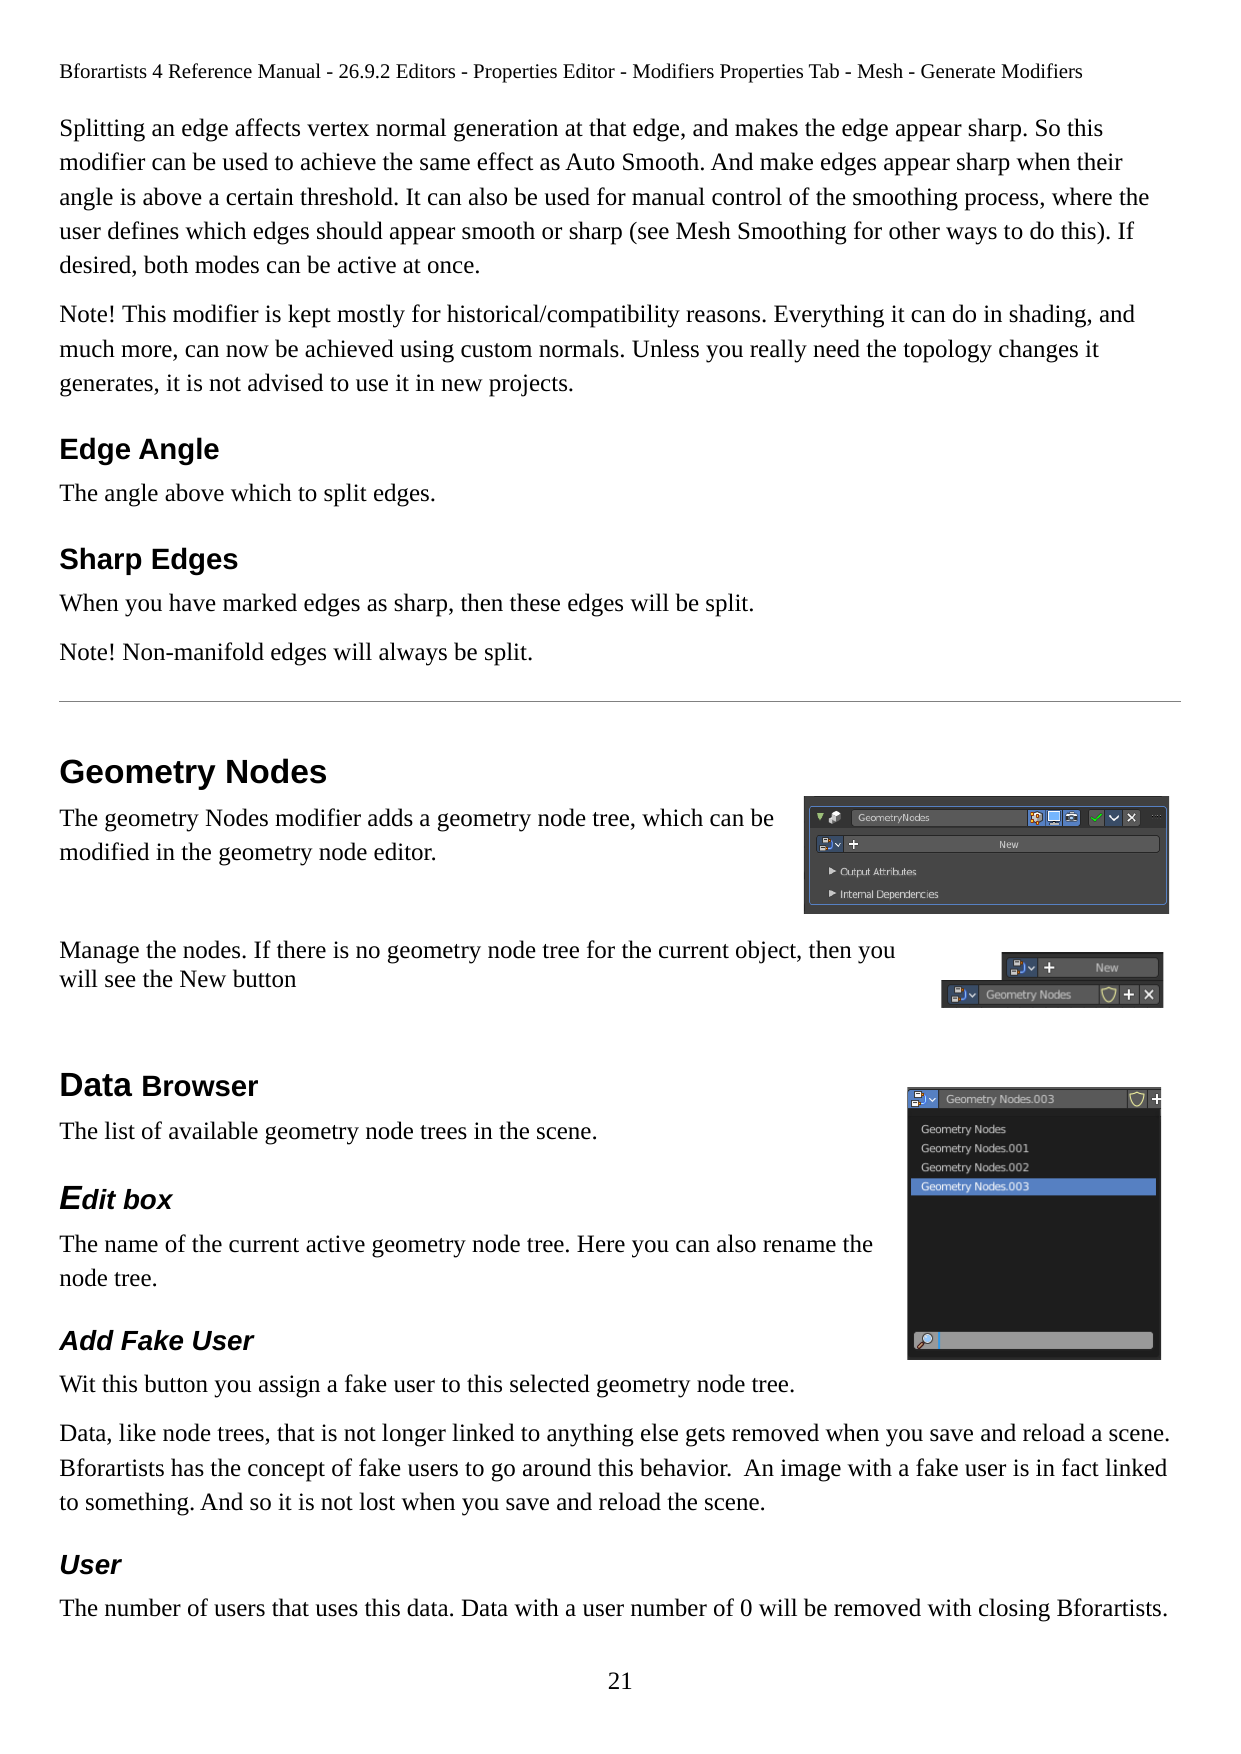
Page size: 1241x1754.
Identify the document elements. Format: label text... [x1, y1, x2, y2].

subtitle Sharp Edges [59, 542, 1181, 576]
subtitle Edit box [59, 1177, 907, 1216]
subtitle [1162, 1325, 1181, 1357]
text The angle above which to split edges. [59, 478, 1181, 507]
text Data, like node trees, that is not longer linked to anything else gets removed when you save and reload a scene. Bforartists has the concept of fake users to go around this behavior. An image with a fake user is in fact linked to something. And so it is not lost when you save and reload the scene. [59, 1418, 1181, 1516]
subtitle Geometry Nodes [59, 751, 1181, 790]
text The list of available geometry node trees in the scene. [59, 1116, 907, 1145]
subtitle User [59, 1549, 1181, 1581]
picture [803, 796, 1170, 914]
subtitle Data Browser [59, 1065, 1181, 1103]
text The geometry Nodes modifier adds a geometry node tree, which can be modified in the geometry node editor. [59, 803, 803, 866]
text The number of users that uses this data. Data with a user number of 0 will be removed with closing Bforartists. [59, 1593, 1181, 1622]
subtitle [1162, 1177, 1181, 1216]
text The name of the current active geometry node tree. Here you can also rename the node tree. [59, 1229, 907, 1292]
picture [941, 952, 1164, 1008]
text Splitting an edge affects vertex normal generation at that edge, and makes the edge appear sharp. So this modifier can be used to achieve the same effect as Auto Smooth. And make edges appear sharp when their angle is above a certain threshold. It can also be used for manual control of the smoothing process, where the user defines which edges should appear smooth or sharp (see Mesh Smoothing for other ways to do this). If desired, both modes can be active at once. [59, 113, 1181, 279]
text Manage the nodes. If there is no geometry node tree for the current object, then you will see the New button [59, 935, 1181, 993]
text Note! This modifier is kept mostly for historical/compatibility reasons. Everything it can do in shading, and much more, can now be achieved using custom normals. Unless you really need the topology changes it generates, it is not advised to use it in new projects. [59, 299, 1181, 397]
text Wit this button you assign a fake user to this selected geometry node tree. [59, 1369, 1181, 1398]
subtitle Edge Angle [59, 432, 1181, 466]
text Note! Non-manifold edges will always be split. [59, 637, 1181, 666]
text When you have marked edges as sharp, then these edges will be split. [59, 588, 1181, 617]
picture [907, 1087, 1162, 1360]
subtitle Add Fake User [59, 1325, 907, 1357]
